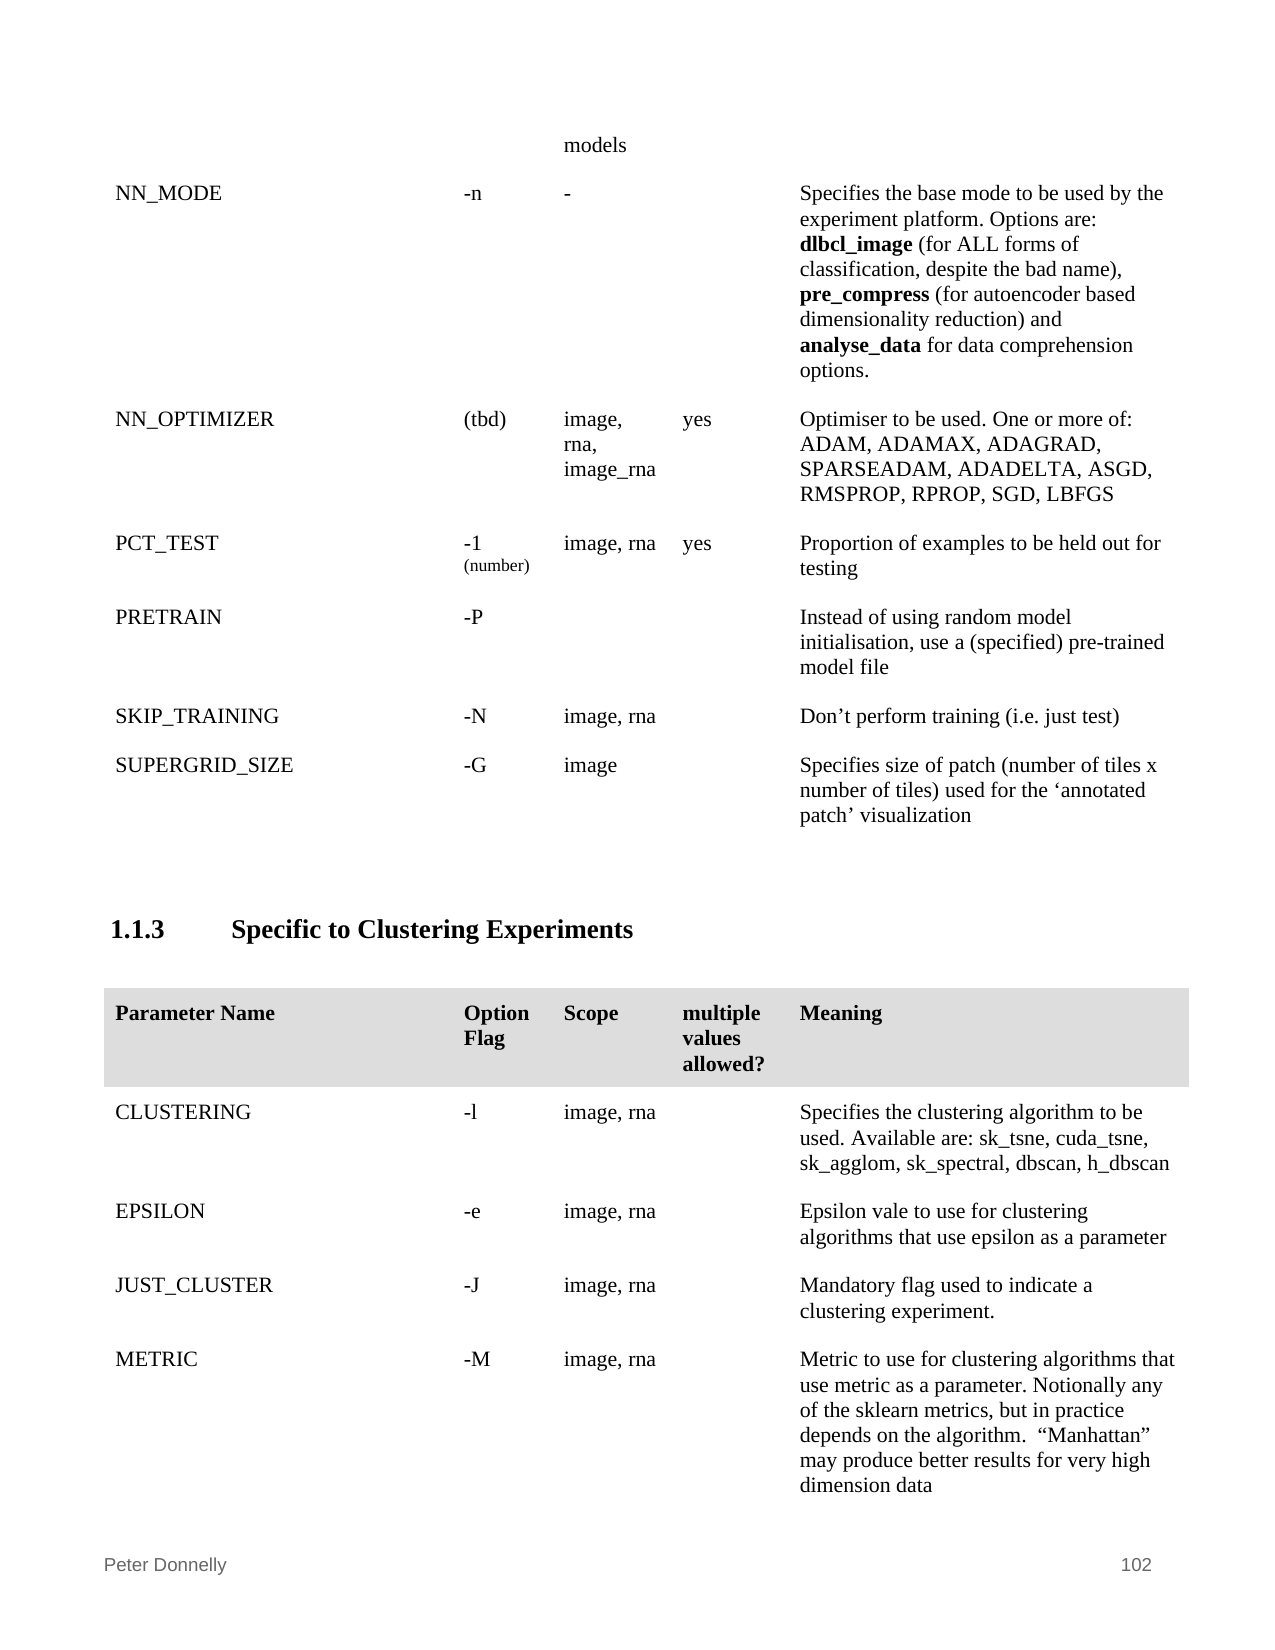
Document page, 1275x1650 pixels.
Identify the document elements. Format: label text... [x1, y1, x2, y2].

table_cell [671, 740, 788, 839]
table_cell [671, 691, 788, 740]
table_cell image, rna [552, 1261, 671, 1334]
table_cell [671, 169, 788, 394]
table_cell Instead of using random model initialisation, use a (specified) pre-trained model file [788, 592, 1189, 691]
table_cell -l [452, 1088, 552, 1187]
table_cell [452, 120, 552, 168]
table_cell [671, 1088, 788, 1187]
table_cell - [552, 169, 671, 394]
table_cell [671, 1335, 788, 1534]
table_cell -e [452, 1187, 552, 1261]
table_cell image, rna [552, 691, 671, 740]
table_header multiple values allowed? [671, 988, 788, 1087]
table_cell image, rna [552, 1187, 671, 1261]
table_cell PCT_TEST [104, 518, 452, 592]
table_cell Proportion of examples to be held out for testing [788, 518, 1189, 592]
table_cell image, rna [552, 1335, 671, 1534]
table_cell Mandatory flag used to indicate a clustering experiment. [788, 1261, 1189, 1334]
table_cell models [552, 120, 671, 168]
table_cell -1 (number) [452, 518, 552, 592]
table_cell METRIC [104, 1335, 452, 1534]
table_cell Don’t perform training (i.e. just test) [788, 691, 1189, 740]
table_cell NN_MODE [104, 169, 452, 394]
table_cell NN_OPTIMIZER [104, 394, 452, 518]
table_cell image, rna [552, 1088, 671, 1187]
table_cell -M [452, 1335, 552, 1534]
table_header Option Flag [452, 988, 552, 1087]
table_header Scope [552, 988, 671, 1087]
table_cell -G [452, 740, 552, 839]
table_cell Metric to use for clustering algorithms that use metric as a parameter. Notionally any of the sklearn metrics, but in practice depends on the algorithm. “Manhattan” may produce better results for very high dimension data [788, 1335, 1189, 1534]
table_cell [671, 120, 788, 168]
table_cell Specifies size of patch (number of tiles x number of tiles) used for the ‘annotated patch’ visualization [788, 740, 1189, 839]
table_cell image, rna, image_rna [552, 394, 671, 518]
table_cell -n [452, 169, 552, 394]
table_cell Specifies the clustering algorithm to be used. Available are: sk_tsne, cuda_tsne, sk_agglom, sk_spectral, dbscan, h_dbscan [788, 1088, 1189, 1187]
table_cell [671, 592, 788, 691]
table_cell SKIP_TRAINING [104, 691, 452, 740]
table_cell CLUSTERING [104, 1088, 452, 1187]
table_cell yes [671, 394, 788, 518]
table_cell yes [671, 518, 788, 592]
table_cell -J [452, 1261, 552, 1334]
table_cell image [552, 740, 671, 839]
table_cell [788, 120, 1189, 168]
subtitle Specific to Clustering Experiments [103, 913, 1181, 944]
table_cell Epsilon vale to use for clustering algorithms that use epsilon as a parameter [788, 1187, 1189, 1261]
table_cell [671, 1187, 788, 1261]
table_cell [104, 120, 452, 168]
table_header Parameter Name [104, 988, 452, 1087]
table_cell [552, 592, 671, 691]
table_cell JUST_CLUSTER [104, 1261, 452, 1334]
table_cell -N [452, 691, 552, 740]
table_cell -P [452, 592, 552, 691]
table_cell [671, 1261, 788, 1334]
table_cell EPSILON [104, 1187, 452, 1261]
table_cell image, rna [552, 518, 671, 592]
table_cell SUPERGRID_SIZE [104, 740, 452, 839]
table_cell (tbd) [452, 394, 552, 518]
table_cell PRETRAIN [104, 592, 452, 691]
table_cell Specifies the base mode to be used by the experiment platform. Options are: dlbcl_image (for ALL forms of classification, despite the bad name), pre_compress (for autoencoder based dimensionality reduction) and analyse_data for data comprehension options. [788, 169, 1189, 394]
table_cell Optimiser to be used. One or more of: ADAM, ADAMAX, ADAGRAD, SPARSEADAM, ADADELTA, ASGD, RMSPROP, RPROP, SGD, LBFGS [788, 394, 1189, 518]
table_header Meaning [788, 988, 1189, 1087]
